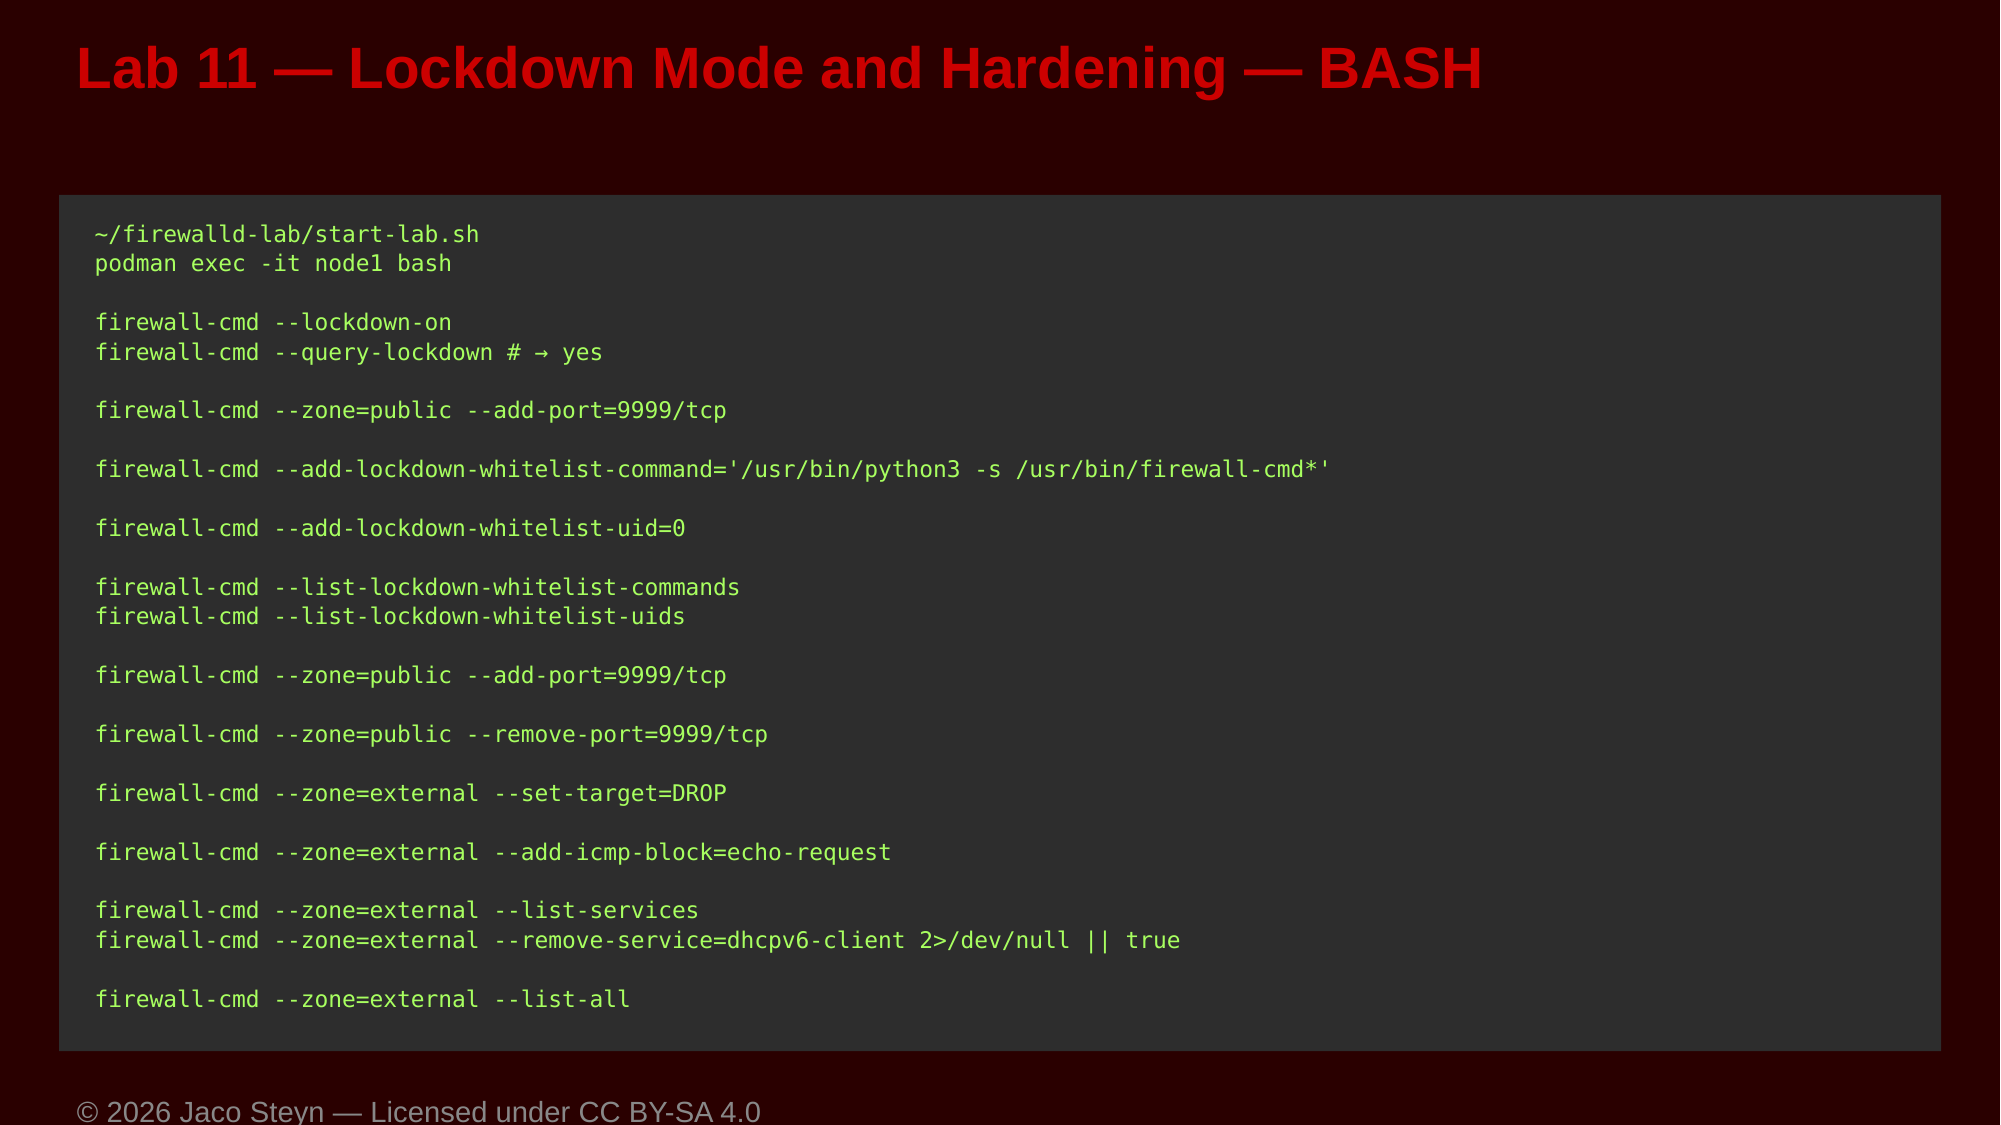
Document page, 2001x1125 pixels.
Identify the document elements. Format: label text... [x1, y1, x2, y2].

text_box Lab 11 — Lockdown Mode and Hardening — BASH [59, 23, 1942, 178]
text_box © 2026 Jaco Steyn — Licensed under CC BY-SA 4.0 [59, 1083, 1942, 1120]
text_box ~/firewalld-lab/start-lab.sh podman exec -it node1 bash firewall-cmd --lockdown-on firewall-cmd --query-lockdown # → yes firewall-cmd --zone=public --add-port=9999/tcp firewall-cmd --add-lockdown-whitelist-command='/usr/bin/python3 -s /usr/bin/firewall-cmd*' firewall-cmd --add-lockdown-whitelist-uid=0 firewall-cmd --list-lockdown-whitelist-commands firewall-cmd --list-lockdown-whitelist-uids firewall-cmd --zone=public --add-port=9999/tcp firewall-cmd --zone=public --remove-port=9999/tcp firewall-cmd --zone=external --set-target=DROP firewall-cmd --zone=external --add-icmp-block=echo-request firewall-cmd --zone=external --list-services firewall-cmd --zone=external --remove-service=dhcpv6-client 2>/dev/null || true firewall-cmd --zone=external --list-all [59, 194, 1942, 1052]
